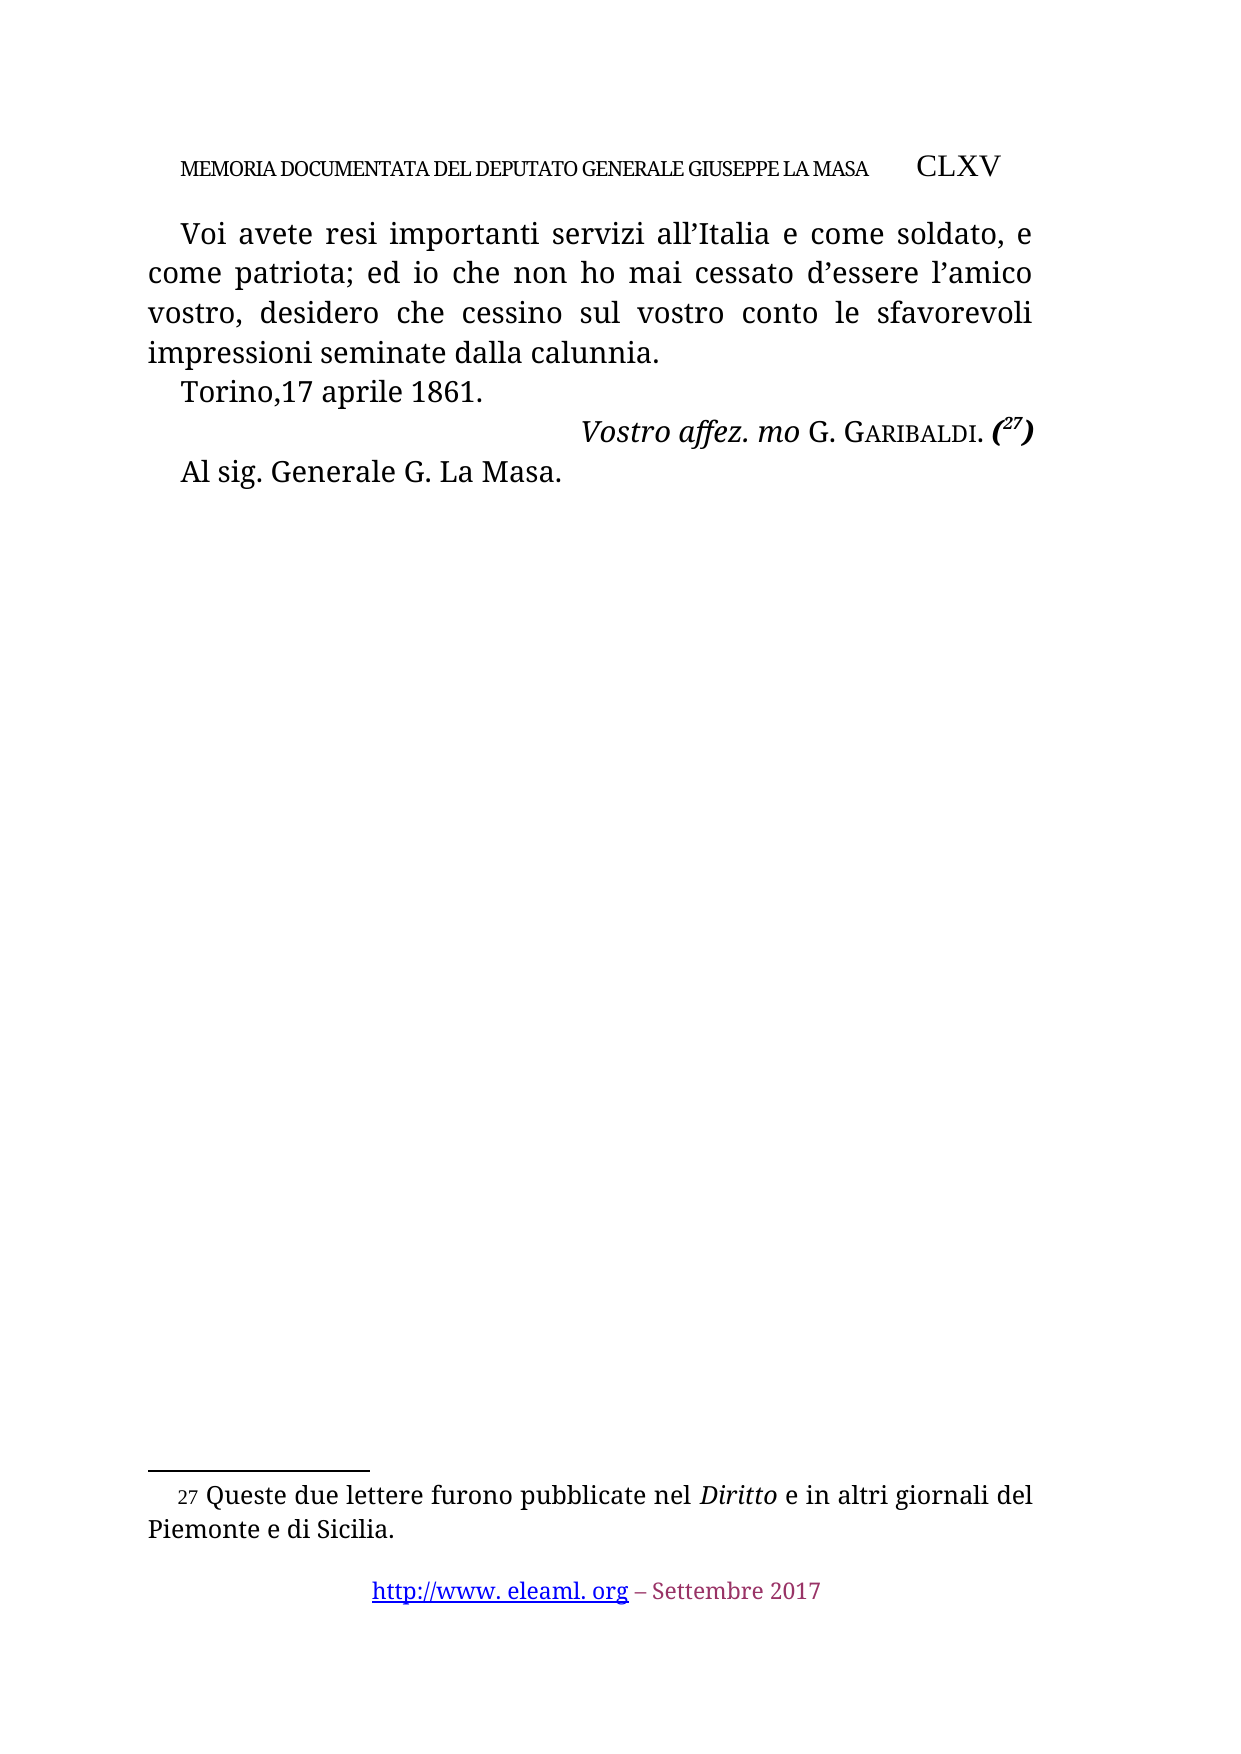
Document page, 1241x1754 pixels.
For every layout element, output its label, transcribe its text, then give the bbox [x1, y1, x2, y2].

text Voi avete resi importanti servizi all’Italia e come soldato, e come patriota; ed io che non ho mai cessato d’essere l’amico vostro, desidero che cessino sul vostro conto le sfavorevoli impressioni seminate dalla calunnia. [148, 213, 1033, 372]
text Queste due lettere furono pubblicate nel Diritto e in altri giornali del Piemonte e di Sicilia. [148, 1477, 1033, 1546]
text Torino,17 aprile 1861. [148, 372, 1033, 411]
text Vostro affez. mo G. Garibaldi. () [148, 411, 1033, 451]
text Al sig. Generale G. La Masa. [148, 451, 1033, 491]
